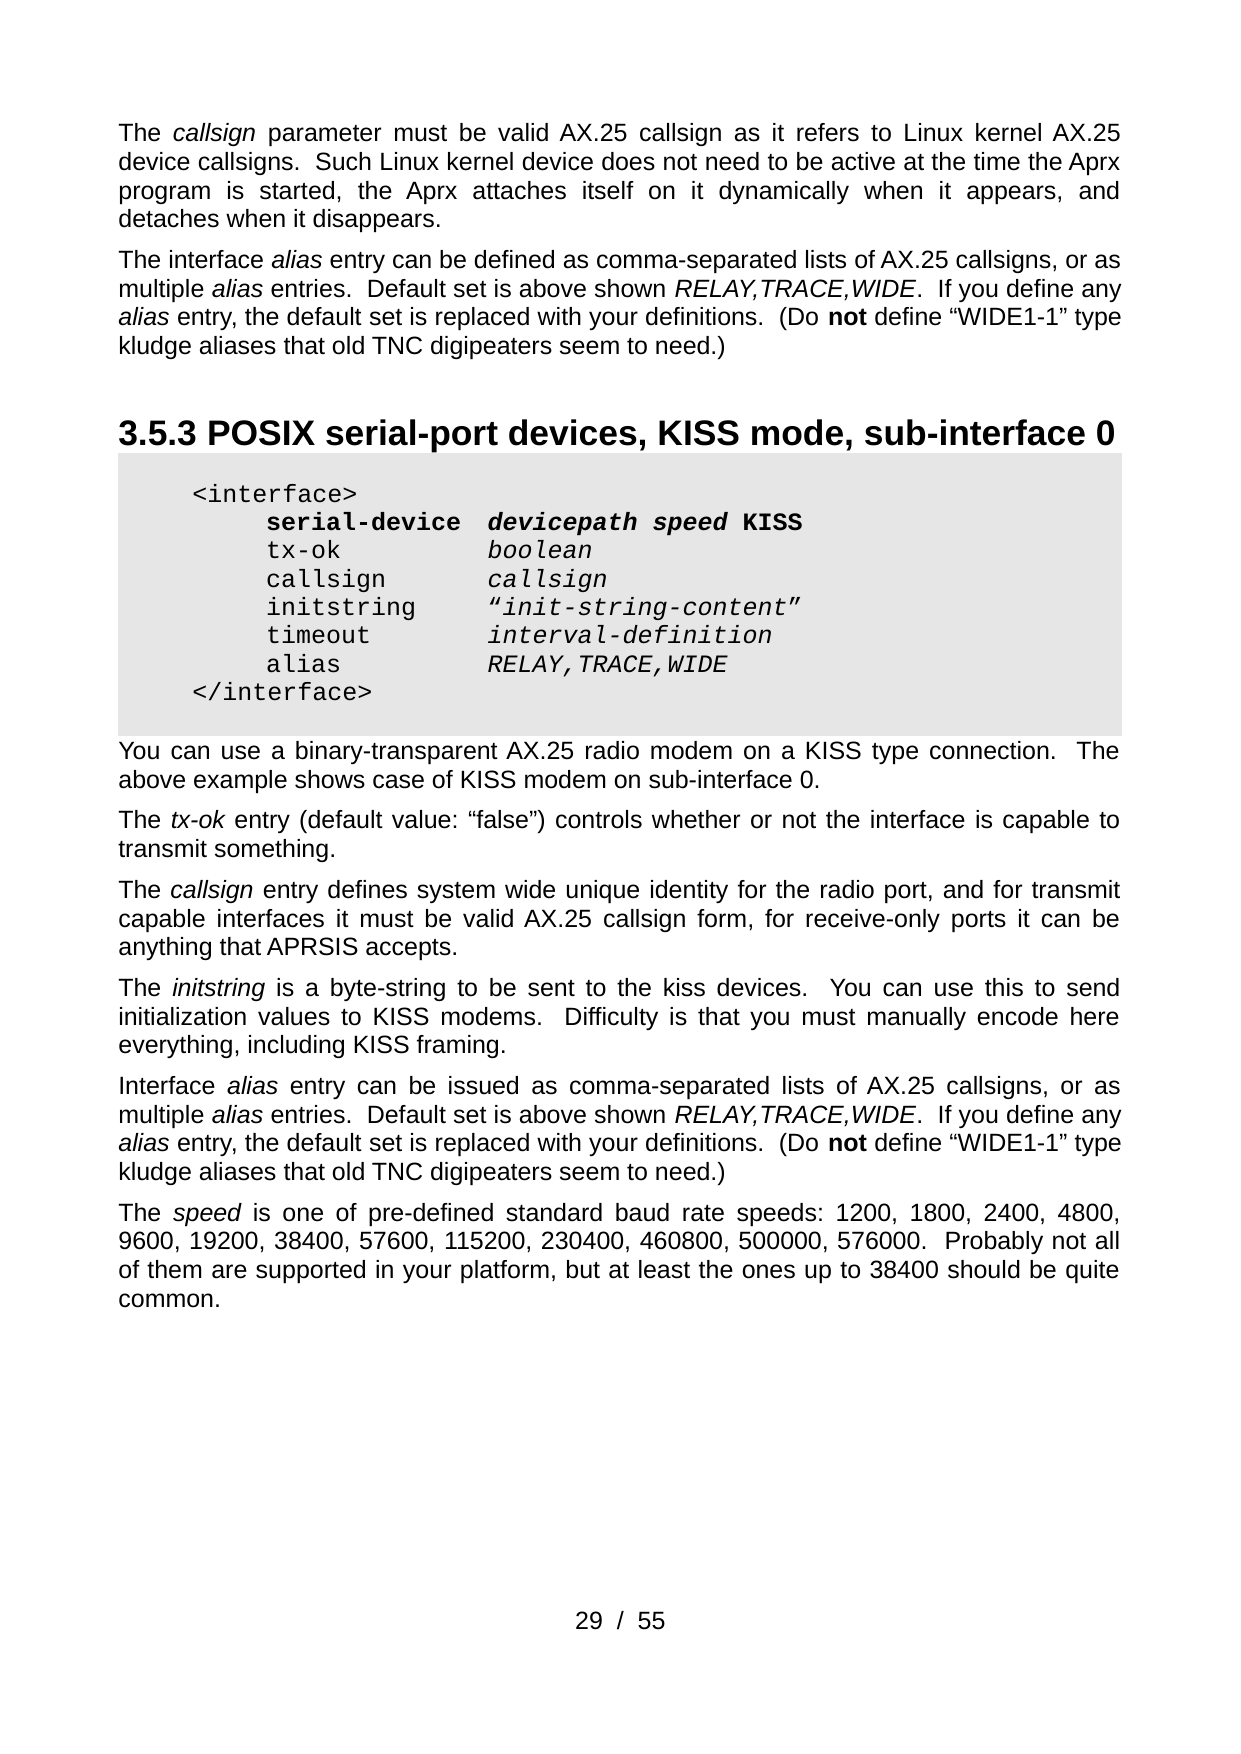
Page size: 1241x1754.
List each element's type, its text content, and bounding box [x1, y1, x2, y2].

text The speed is one of pre-defined standard baud rate speeds: 1200, 1800, 2400, 4800, 9600, 19200, 38400, 57600, 115200, 230400, 460800, 500000, 576000. Probably not all of them are supported in your platform, but at least the ones up to 38400 should be quite common. [118, 1198, 1122, 1313]
subtitle POSIX serial-port devices, KISS mode, sub-interface 0 [118, 412, 1122, 453]
text <interface> serial-device devicepath speed KISS tx-ok boolean callsign callsign initstring “init-string-content” timeout interval-definition alias RELAY,TRACE,WIDE </interface> [118, 481, 1122, 708]
text The interface alias entry can be defined as comma-separated lists of AX.25 callsigns, or as multiple alias entries. Default set is above shown RELAY,TRACE,WIDE. If you define any alias entry, the default set is replaced with your definitions. (Do not define “WIDE1-1” type kludge aliases that old TNC digipeaters seem to need.) [118, 245, 1122, 360]
text The callsign entry defines system wide unique identity for the radio port, and for transmit capable interfaces it must be valid AX.25 callsign form, for receive-only ports it can be anything that APRSIS accepts. [118, 875, 1122, 961]
text The tx-ok entry (default value: “false”) controls whether or not the interface is capable to transmit something. [118, 806, 1122, 863]
text You can use a binary-transparent AX.25 radio modem on a KISS type connection. The above example shows case of KISS modem on sub-interface 0. [118, 736, 1122, 794]
text The initstring is a byte-string to be sent to the kiss devices. You can use this to send initialization values to KISS modems. Difficulty is that you must manually encode here everything, including KISS framing. [118, 973, 1122, 1059]
text Interface alias entry can be issued as comma-separated lists of AX.25 callsigns, or as multiple alias entries. Default set is above shown RELAY,TRACE,WIDE. If you define any alias entry, the default set is replaced with your definitions. (Do not define “WIDE1-1” type kludge aliases that old TNC digipeaters seem to need.) [118, 1071, 1122, 1186]
text The callsign parameter must be valid AX.25 callsign as it refers to Linux kernel AX.25 device callsigns. Such Linux kernel device does not need to be active at the time the Aprx program is started, the Aprx attaches itself on it dynamically when it appears, and detaches when it disappears. [118, 118, 1122, 233]
